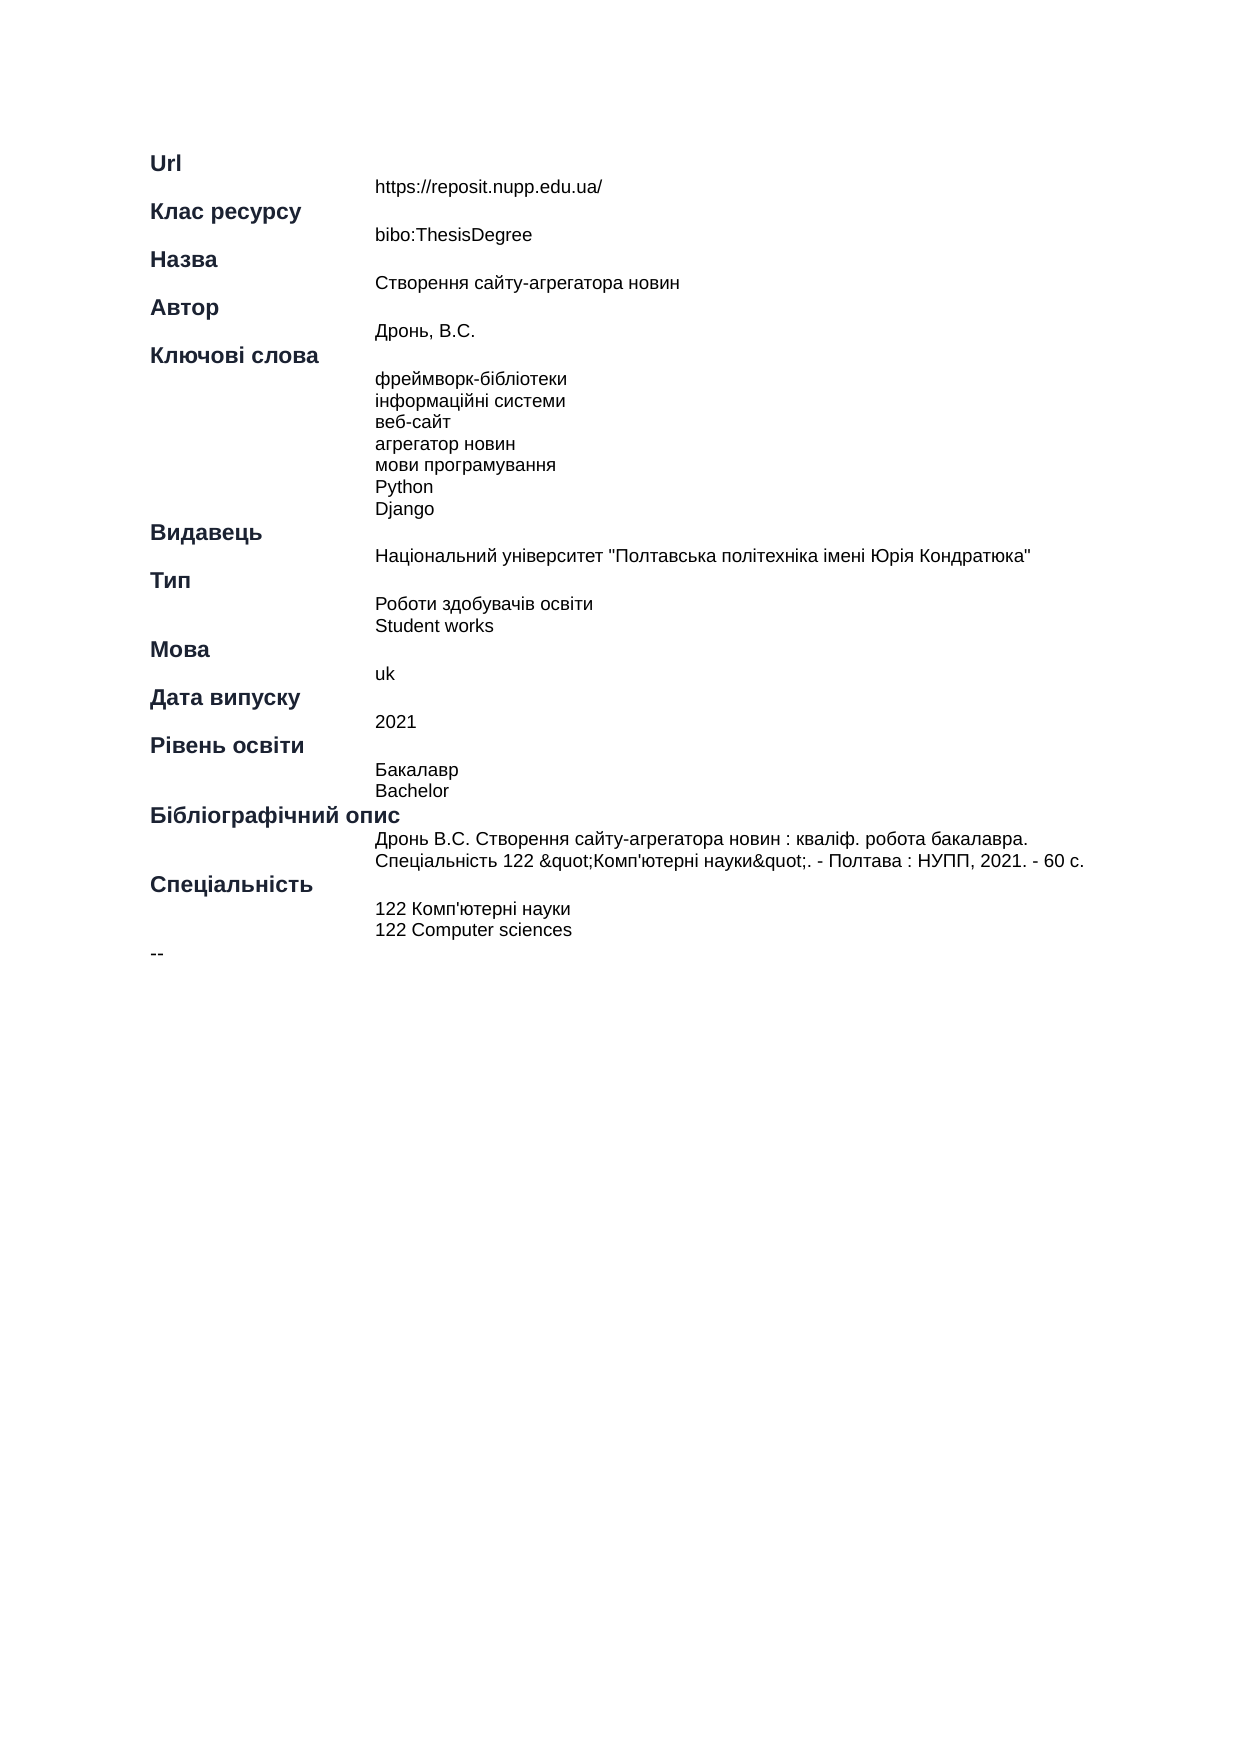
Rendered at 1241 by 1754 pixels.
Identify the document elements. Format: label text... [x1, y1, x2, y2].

text Django [375, 497, 1090, 519]
text Клас ресурсу [150, 198, 1090, 224]
text uk [375, 663, 1090, 684]
text інформаційні системи [375, 389, 1090, 411]
text Bachelor [375, 780, 1090, 802]
text Student works [375, 615, 1090, 636]
text мови програмування [375, 454, 1090, 476]
text Національний університет "Полтавська політехніка імені Юрія Кондратюка" [375, 545, 1090, 567]
text Дата випуску [150, 684, 1090, 711]
text bibo:ThesisDegree [375, 224, 1090, 246]
text Дронь, В.С. [375, 320, 1090, 342]
text Автор [150, 294, 1090, 320]
text Створення сайту-агрегатора новин [375, 272, 1090, 294]
text Бібліографічний опис [150, 802, 1090, 828]
text 122 Computer sciences [375, 919, 1090, 941]
text агрегатор новин [375, 433, 1090, 454]
text Роботи здобувачів освіти [375, 593, 1090, 615]
text Видавець [150, 519, 1090, 545]
text 2021 [375, 711, 1090, 732]
text Бакалавр [375, 758, 1090, 780]
text фреймворк-бібліотеки [375, 368, 1090, 389]
text Ключові слова [150, 342, 1090, 368]
text Назва [150, 246, 1090, 272]
text https://reposit.nupp.edu.ua/ [375, 176, 1090, 198]
text Рівень освіти [150, 732, 1090, 758]
text Мова [150, 636, 1090, 663]
text Спеціальність [150, 871, 1090, 897]
text Url [150, 150, 1090, 176]
text Тип [150, 567, 1090, 593]
text 122 Комп'ютерні науки [375, 897, 1090, 919]
text веб-сайт [375, 411, 1090, 433]
text Дронь В.С. Створення сайту-агрегатора новин : кваліф. робота бакалавра. Спеціальність 122 &quot;Комп'ютерні науки&quot;. - Полтава : НУПП, 2021. - 60 с. [375, 828, 1090, 871]
text -- [150, 941, 1090, 964]
text Python [375, 476, 1090, 497]
